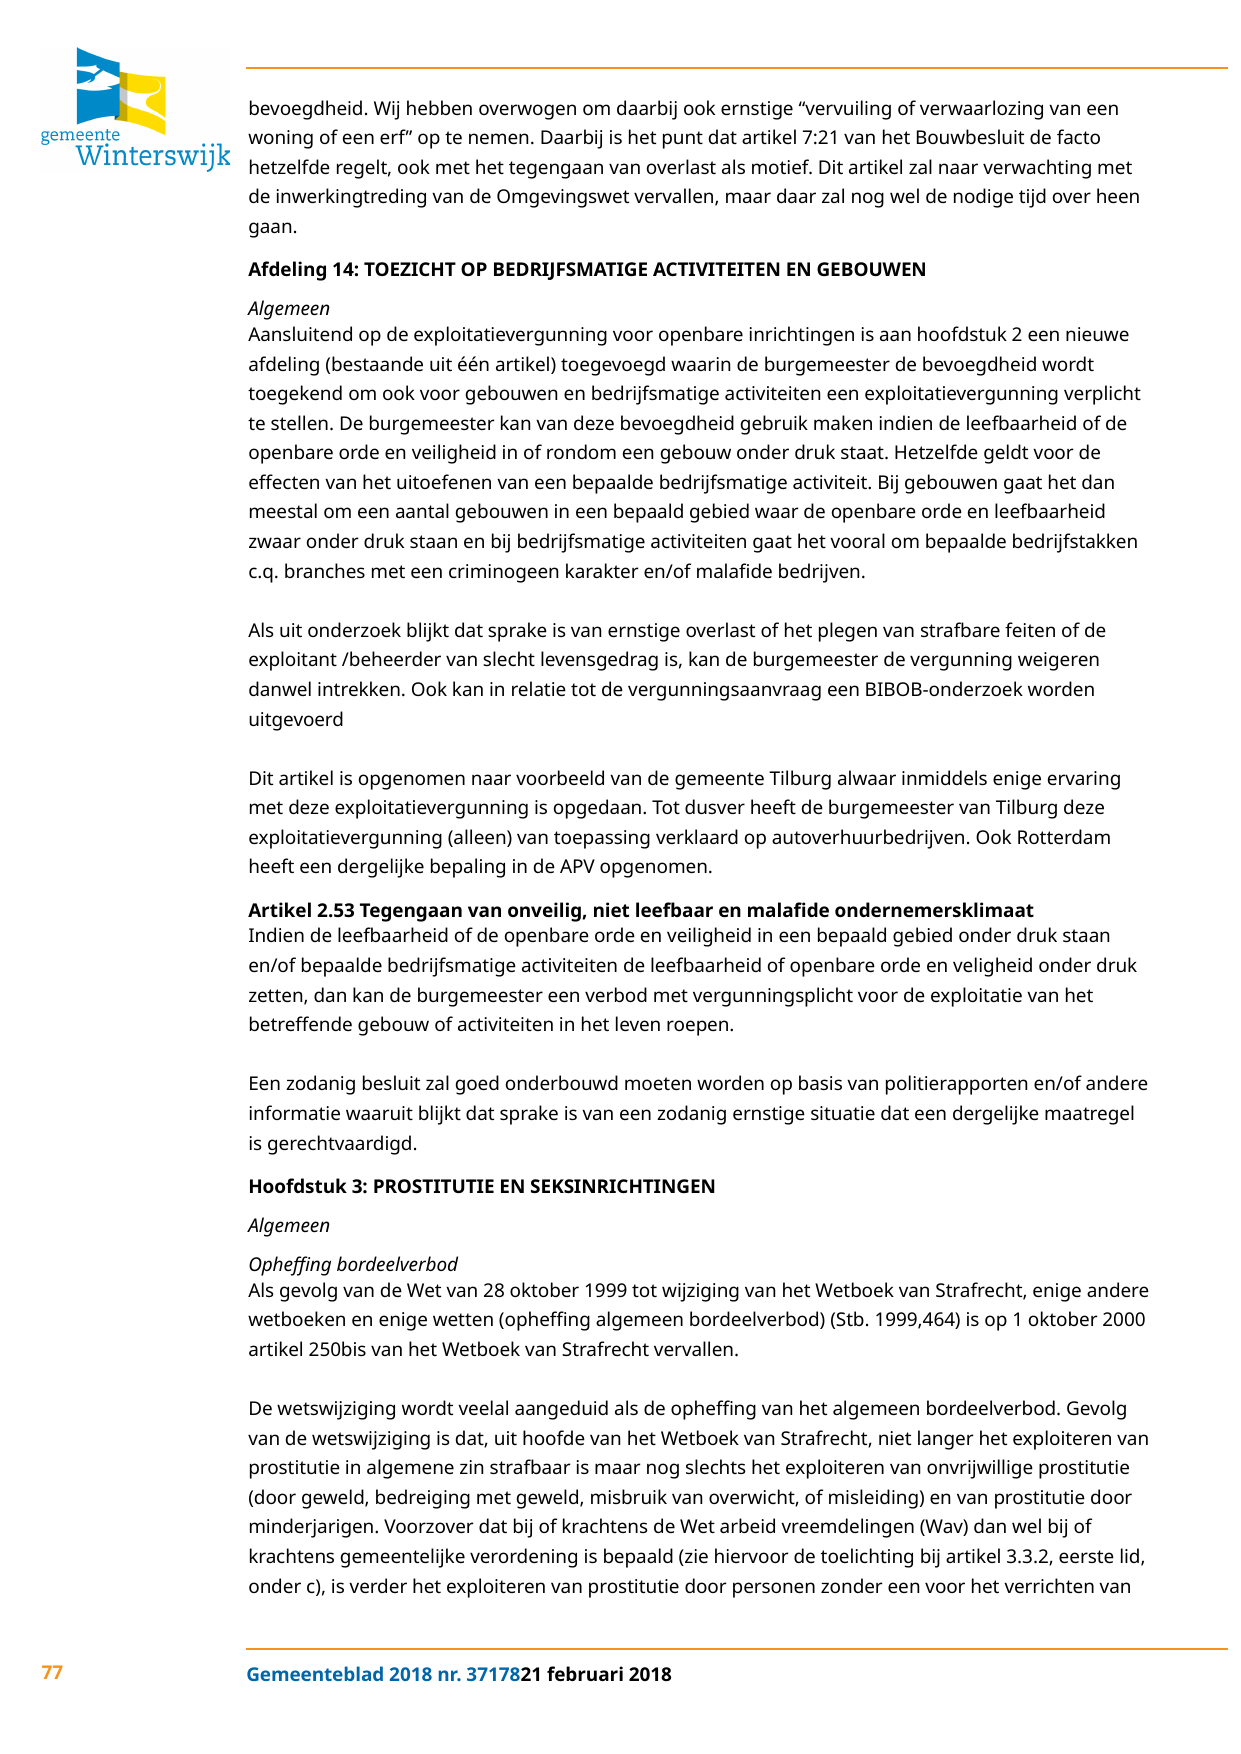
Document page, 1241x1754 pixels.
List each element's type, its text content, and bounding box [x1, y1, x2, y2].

text Aansluitend op de exploitatievergunning voor openbare inrichtingen is aan hoofdstuk 2 een nieuwe afdeling (bestaande uit één artikel) toegevoegd waarin de burgemeester de bevoegdheid wordt toegekend om ook voor gebouwen en bedrijfsmatige activiteiten een exploitatievergunning verplicht te stellen. De burgemeester kan van deze bevoegdheid gebruik maken indien de leefbaarheid of de openbare orde en veiligheid in of rondom een gebouw onder druk staat. Hetzelfde geldt voor de effecten van het uitoefenen van een bepaalde bedrijfsmatige activiteit. Bij gebouwen gaat het dan meestal om een aantal gebouwen in een bepaald gebied waar de openbare orde en leefbaarheid zwaar onder druk staan en bij bedrijfsmatige activiteiten gaat het vooral om bepaalde bedrijfstakken c.q. branches met een criminogeen karakter en/of malafide bedrijven. [248, 321, 1152, 584]
text De wetswijziging wordt veelal aangeduid als de opheffing van het algemeen bordeelverbod. Gevolg van de wetswijziging is dat, uit hoofde van het Wetboek van Strafrecht, niet langer het exploiteren van prostitutie in algemene zin strafbaar is maar nog slechts het exploiteren van onvrijwillige prostitutie (door geweld, bedreiging met geweld, misbruik van overwicht, of misleiding) en van prostitutie door minderjarigen. Voorzover dat bij of krachtens de Wet arbeid vreemdelingen (Wav) dan wel bij of krachtens gemeentelijke verordening is bepaald (zie hiervoor de toelichting bij artikel 3.3.2, eerste lid, onder c), is verder het exploiteren van prostitutie door personen zonder een voor het verrichten van [248, 1395, 1152, 1599]
text Opheffing bordeelverbod [248, 1251, 1152, 1277]
picture [225, 153, 231, 162]
picture [41, 47, 231, 172]
text Algemeen [248, 1212, 1152, 1238]
text Als uit onderzoek blijkt dat sprake is van ernstige overlast of het plegen van strafbare feiten of de exploitant /beheerder van slecht levensgedrag is, kan de burgemeester de vergunning weigeren danwel intrekken. Ook kan in relatie tot de vergunningsaanvraag een BIBOB-onderzoek worden uitgevoerd [248, 617, 1152, 732]
text Als gevolg van de Wet van 28 oktober 1999 tot wijziging van het Wetboek van Strafrecht, enige andere wetboeken en enige wetten (opheffing algemeen bordeelverbod) (Stb. 1999,464) is op 1 oktober 2000 artikel 250bis van het Wetboek van Strafrecht vervallen. [248, 1277, 1152, 1362]
text Dit artikel is opgenomen naar voorbeeld van de gemeente Tilburg alwaar inmiddels enige ervaring met deze exploitatievergunning is opgedaan. Tot dusver heeft de burgemeester van Tilburg deze exploitatievergunning (alleen) van toepassing verklaard op autoverhuurbedrijven. Ook Rotterdam heeft een dergelijke bepaling in de APV opgenomen. [248, 765, 1152, 879]
text Indien de leefbaarheid of de openbare orde en veiligheid in een bepaald gebied onder druk staan en/of bepaalde bedrijfsmatige activiteiten de leefbaarheid of openbare orde en veligheid onder druk zetten, dan kan de burgemeester een verbod met vergunningsplicht voor de exploitatie van het betreffende gebouw of activiteiten in het leven roepen. [248, 923, 1152, 1037]
text Hoofdstuk 3: PROSTITUTIE EN SEKSINRICHTINGEN [248, 1173, 1152, 1198]
text Algemeen [248, 296, 1152, 321]
text Een zodanig besluit zal goed onderbouwd moeten worden op basis van politierapporten en/of andere informatie waaruit blijkt dat sprake is van een zodanig ernstige situatie dat een dergelijke maatregel is gerechtvaardigd. [248, 1071, 1152, 1155]
text Afdeling 14: TOEZICHT OP BEDRIJFSMATIGE ACTIVITEITEN EN GEBOUWEN [248, 256, 1152, 282]
text Artikel 2.53 Tegengaan van onveilig, niet leefbaar en malafide ondernemersklimaat [248, 897, 1152, 923]
text bevoegdheid. Wij hebben overwogen om daarbij ook ernstige “vervuiling of verwaarlozing van een woning of een erf” op te nemen. Daarbij is het punt dat artikel 7:21 van het Bouwbesluit de facto hetzelfde regelt, ook met het tegengaan van overlast als motief. Dit artikel zal naar verwachting met de inwerkingtreding van de Omgevingswet vervallen, maar daar zal nog wel de nodige tijd over heen gaan. [248, 95, 1152, 239]
